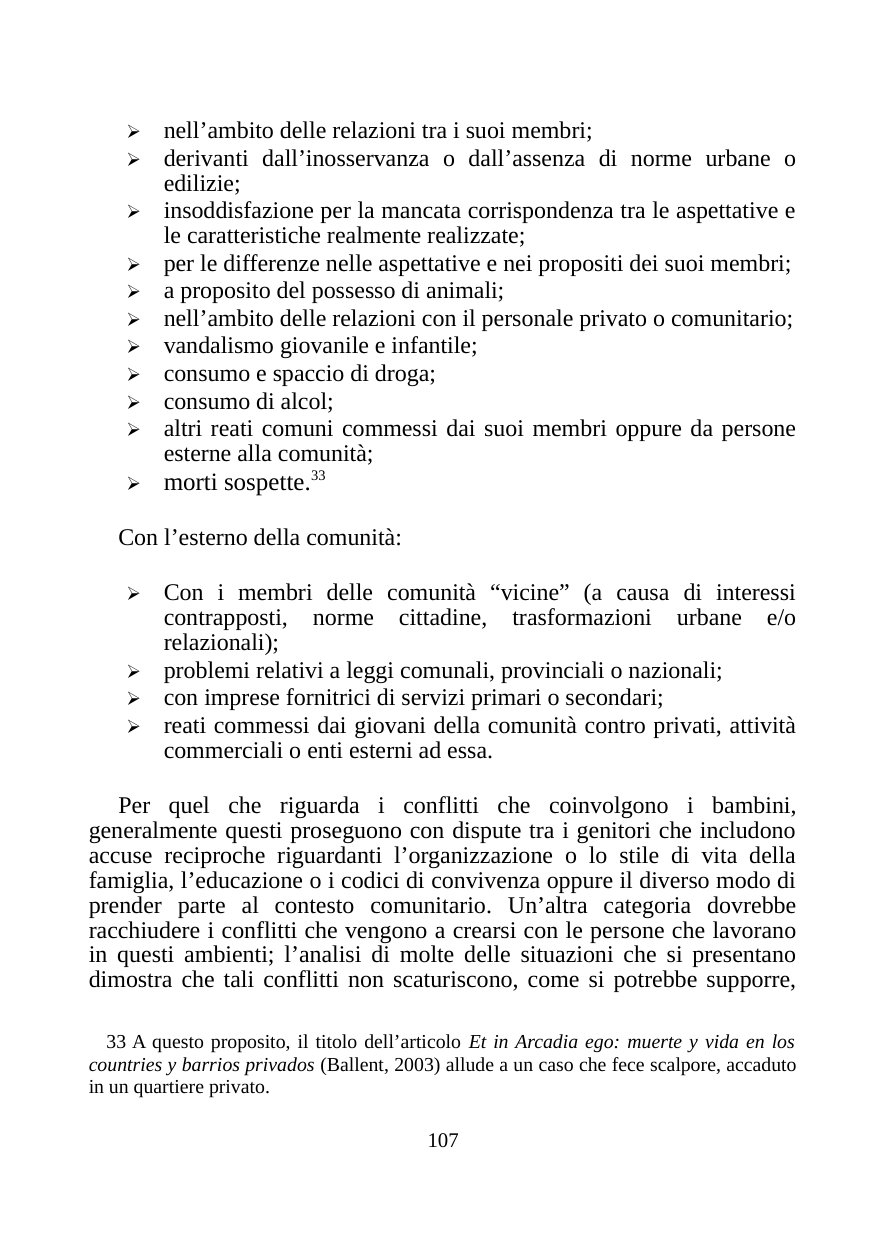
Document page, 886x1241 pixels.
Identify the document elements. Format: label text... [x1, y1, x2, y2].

list per le differenze nelle aspettative e nei propositi dei suoi membri; [126, 249, 797, 276]
list a proposito del possesso di animali; [126, 276, 797, 304]
list reati commessi dai giovani della comunità contro privati, attività commerciali o enti esterni ad essa. [126, 711, 797, 763]
list con imprese fornitrici di servizi primari o secondari; [126, 683, 797, 711]
list nell’ambito delle relazioni tra i suoi membri; [126, 116, 797, 144]
list nell’ambito delle relazioni con il personale privato o comunitario; [126, 304, 797, 332]
list vandalismo giovanile e infantile; [126, 332, 797, 359]
list morti sospette. [126, 467, 797, 496]
list insoddisfazione per la mancata corrispondenza tra le aspettative e le caratteristiche realmente realizzate; [126, 196, 797, 249]
list problemi relativi a leggi comunali, provinciali o nazionali; [126, 656, 797, 683]
text Con l’esterno della comunità: [88, 523, 797, 551]
list consumo di alcol; [126, 387, 797, 414]
list derivanti dall’inosservanza o dall’assenza di norme urbane o edilizie; [126, 144, 797, 196]
list A questo proposito, il titolo dell’articolo Et in Arcadia ego: muerte y vida en los countries y barrios privados (Ballent, 2003) allude a un caso che fece scalpore, accaduto in un quartiere privato. [88, 1030, 797, 1098]
text Per quel che riguarda i conflitti che coinvolgono i bambini, generalmente questi proseguono con dispute tra i genitori che includono accuse reciproche riguardanti l’organizzazione o lo stile di vita della famiglia, l’educazione o i codici di convivenza oppure il diverso modo di prender parte al contesto comunitario. Un’altra categoria dovrebbe racchiudere i conflitti che vengono a crearsi con le persone che lavorano in questi ambienti; l’analisi di molte delle situazioni che si presentano dimostra che tali conflitti non scaturiscono, come si potrebbe supporre, [88, 791, 797, 993]
list altri reati comuni commessi dai suoi membri oppure da persone esterne alla comunità; [126, 414, 797, 467]
list consumo e spaccio di droga; [126, 359, 797, 387]
list Con i membri delle comunità “vicine” (a causa di interessi contrapposti, norme cittadine, trasformazioni urbane e/o relazionali); [126, 578, 797, 656]
